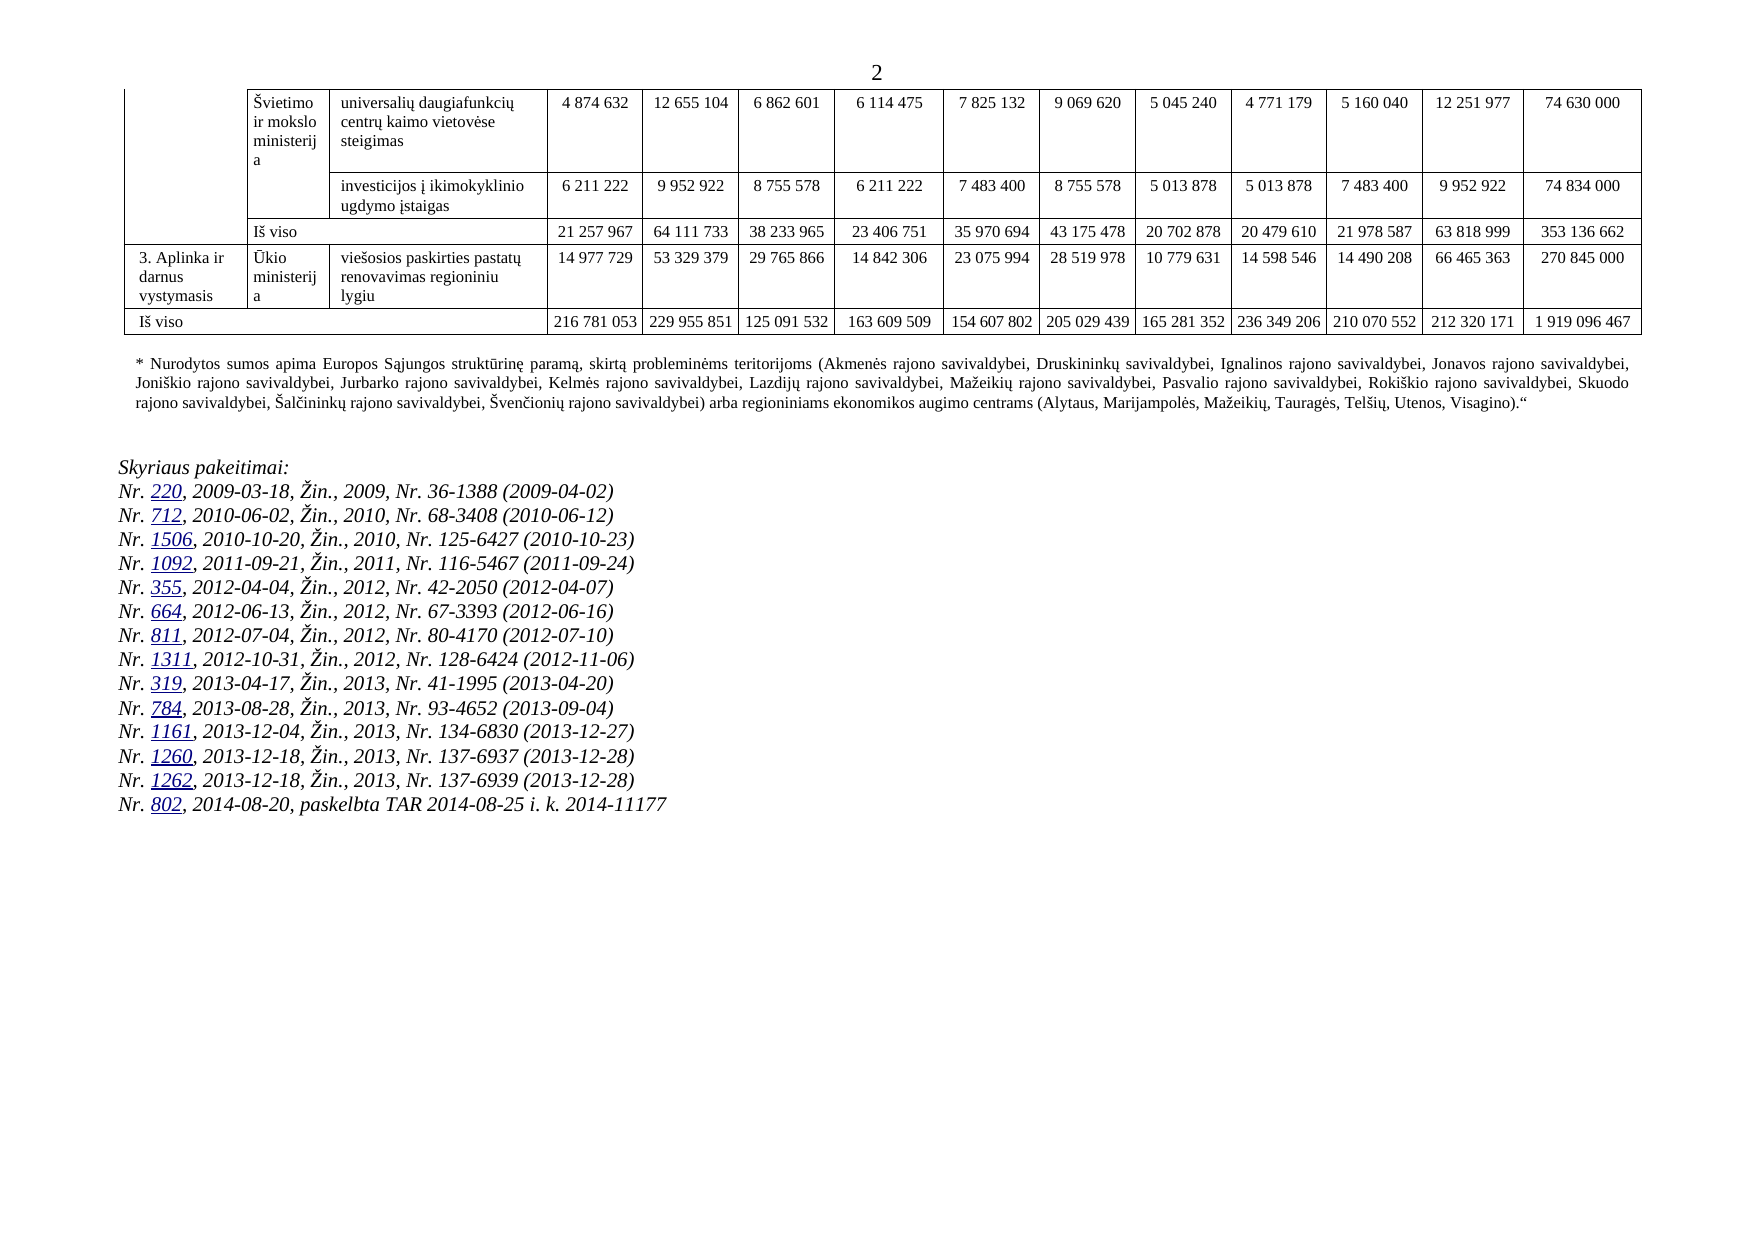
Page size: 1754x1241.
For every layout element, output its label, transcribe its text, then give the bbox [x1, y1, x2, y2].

table_cell 7 483 400 [1327, 173, 1422, 217]
table_cell investicijos į ikimokyklinio ugdymo įstaigas [330, 173, 547, 217]
table_cell 9 069 620 [1040, 90, 1135, 172]
table_cell 23 075 994 [944, 245, 1039, 308]
table_cell 154 607 802 [944, 309, 1039, 334]
table_cell 5 160 040 [1327, 90, 1422, 172]
text Nr. 220, 2009-03-18, Žin., 2009, Nr. 36-1388 (2009-04-02) [118, 479, 1636, 503]
table_cell [125, 89, 247, 172]
table_cell Iš viso [248, 219, 547, 243]
table_cell 20 479 610 [1232, 219, 1326, 243]
text Nr. 802, 2014-08-20, paskelbta TAR 2014-08-25 i. k. 2014-11177 [118, 792, 1636, 816]
table_cell 35 970 694 [944, 219, 1039, 243]
table_cell 43 175 478 [1040, 219, 1135, 243]
text Nr. 1262, 2013-12-18, Žin., 2013, Nr. 137-6939 (2013-12-28) [118, 768, 1636, 792]
table_cell 74 630 000 [1524, 90, 1641, 172]
table_cell 6 211 222 [835, 173, 943, 217]
table_cell Ūkio ministerija [248, 245, 329, 308]
table_cell [247, 309, 547, 334]
text Nr. 1311, 2012-10-31, Žin., 2012, Nr. 128-6424 (2012-11-06) [118, 647, 1636, 671]
table_cell 8 755 578 [739, 173, 834, 217]
table_cell 5 045 240 [1136, 90, 1231, 172]
text Nr. 1260, 2013-12-18, Žin., 2013, Nr. 137-6937 (2013-12-28) [118, 743, 1636, 768]
table_cell [125, 172, 247, 217]
table_cell 165 281 352 [1136, 309, 1231, 334]
table_cell 14 842 306 [835, 245, 943, 308]
table_cell 9 952 922 [643, 173, 738, 217]
table_cell 8 755 578 [1040, 173, 1135, 217]
table_cell 1 919 096 467 [1524, 309, 1641, 334]
table_cell 205 029 439 [1040, 309, 1135, 334]
text Skyriaus pakeitimai: [118, 455, 1636, 479]
table_cell * Nurodytos sumos apima Europos Sąjungos struktūrinę paramą, skirtą probleminėms teritorijoms (Akmenės rajono savivaldybei, Druskininkų savivaldybei, Ignalinos rajono savivaldybei, Jonavos rajono savivaldybei, Joniškio rajono savivaldybei, Jurbarko rajono savivaldybei, Kelmės rajono savivaldybei, Lazdijų rajono savivaldybei, Mažeikių rajono savivaldybei, Pasvalio rajono savivaldybei, Rokiškio rajono savivaldybei, Skuodo rajono savivaldybei, Šalčininkų rajono savivaldybei, Švenčionių rajono savivaldybei) arba regioniniams ekonomikos augimo centrams (Alytaus, Marijampolės, Mažeikių, Tauragės, Telšių, Utenos, Visagino).“ [124, 335, 1642, 431]
table_cell 12 655 104 [643, 90, 738, 172]
table_cell 6 211 222 [548, 173, 642, 217]
text Nr. 319, 2013-04-17, Žin., 2013, Nr. 41-1995 (2013-04-20) [118, 671, 1636, 695]
table_cell 64 111 733 [643, 219, 738, 243]
table_cell 6 114 475 [835, 90, 943, 172]
text Nr. 784, 2013-08-28, Žin., 2013, Nr. 93-4652 (2013-09-04) [118, 695, 1636, 719]
table_cell 236 349 206 [1232, 309, 1326, 334]
table_cell 74 834 000 [1524, 173, 1641, 217]
table_cell 28 519 978 [1040, 245, 1135, 308]
table_cell 7 825 132 [944, 90, 1039, 172]
table_cell 12 251 977 [1423, 90, 1523, 172]
table_cell 29 765 866 [739, 245, 834, 308]
table_cell 38 233 965 [739, 219, 834, 243]
text Nr. 355, 2012-04-04, Žin., 2012, Nr. 42-2050 (2012-04-07) [118, 575, 1636, 599]
table_cell 6 862 601 [739, 90, 834, 172]
table_cell 53 329 379 [643, 245, 738, 308]
table_cell 7 483 400 [944, 173, 1039, 217]
table_cell Švietimo ir mokslo ministerija [248, 90, 329, 172]
table_cell 210 070 552 [1327, 309, 1422, 334]
table_cell 216 781 053 [548, 309, 642, 334]
table_cell 14 490 208 [1327, 245, 1422, 308]
table_cell 4 771 179 [1232, 90, 1326, 172]
table_cell 212 320 171 [1423, 309, 1523, 334]
table_cell Iš viso [125, 309, 247, 334]
text Nr. 811, 2012-07-04, Žin., 2012, Nr. 80-4170 (2012-07-10) [118, 623, 1636, 647]
table_cell 10 779 631 [1136, 245, 1231, 308]
table_cell 4 874 632 [548, 90, 642, 172]
text Nr. 664, 2012-06-13, Žin., 2012, Nr. 67-3393 (2012-06-16) [118, 599, 1636, 623]
table_cell 14 598 546 [1232, 245, 1326, 308]
table_cell 21 978 587 [1327, 219, 1422, 243]
table_cell 353 136 662 [1524, 219, 1641, 243]
table_cell 20 702 878 [1136, 219, 1231, 243]
table_cell 5 013 878 [1136, 173, 1231, 217]
table_cell 125 091 532 [739, 309, 834, 334]
table_cell 270 845 000 [1524, 245, 1641, 308]
table_cell viešosios paskirties pastatų renovavimas regioniniu lygiu [330, 245, 547, 308]
table_cell universalių daugiafunkcių centrų kaimo vietovėse steigimas [330, 90, 547, 172]
text Nr. 1506, 2010-10-20, Žin., 2010, Nr. 125-6427 (2010-10-23) [118, 527, 1636, 551]
text Nr. 712, 2010-06-02, Žin., 2010, Nr. 68-3408 (2010-06-12) [118, 503, 1636, 527]
table_cell 9 952 922 [1423, 173, 1523, 217]
table_cell 5 013 878 [1232, 173, 1326, 217]
table_cell 23 406 751 [835, 219, 943, 243]
table_cell 21 257 967 [548, 219, 642, 243]
text Nr. 1092, 2011-09-21, Žin., 2011, Nr. 116-5467 (2011-09-24) [118, 551, 1636, 575]
table_cell [248, 172, 329, 217]
table_cell 66 465 363 [1423, 245, 1523, 308]
table_cell 229 955 851 [643, 309, 738, 334]
table_cell 14 977 729 [548, 245, 642, 308]
table_cell 3. Aplinka ir darnus vystymasis [125, 245, 247, 308]
table_cell 63 818 999 [1423, 219, 1523, 243]
table_cell 163 609 509 [835, 309, 943, 334]
text Nr. 1161, 2013-12-04, Žin., 2013, Nr. 134-6830 (2013-12-27) [118, 719, 1636, 743]
table_cell [125, 218, 247, 243]
